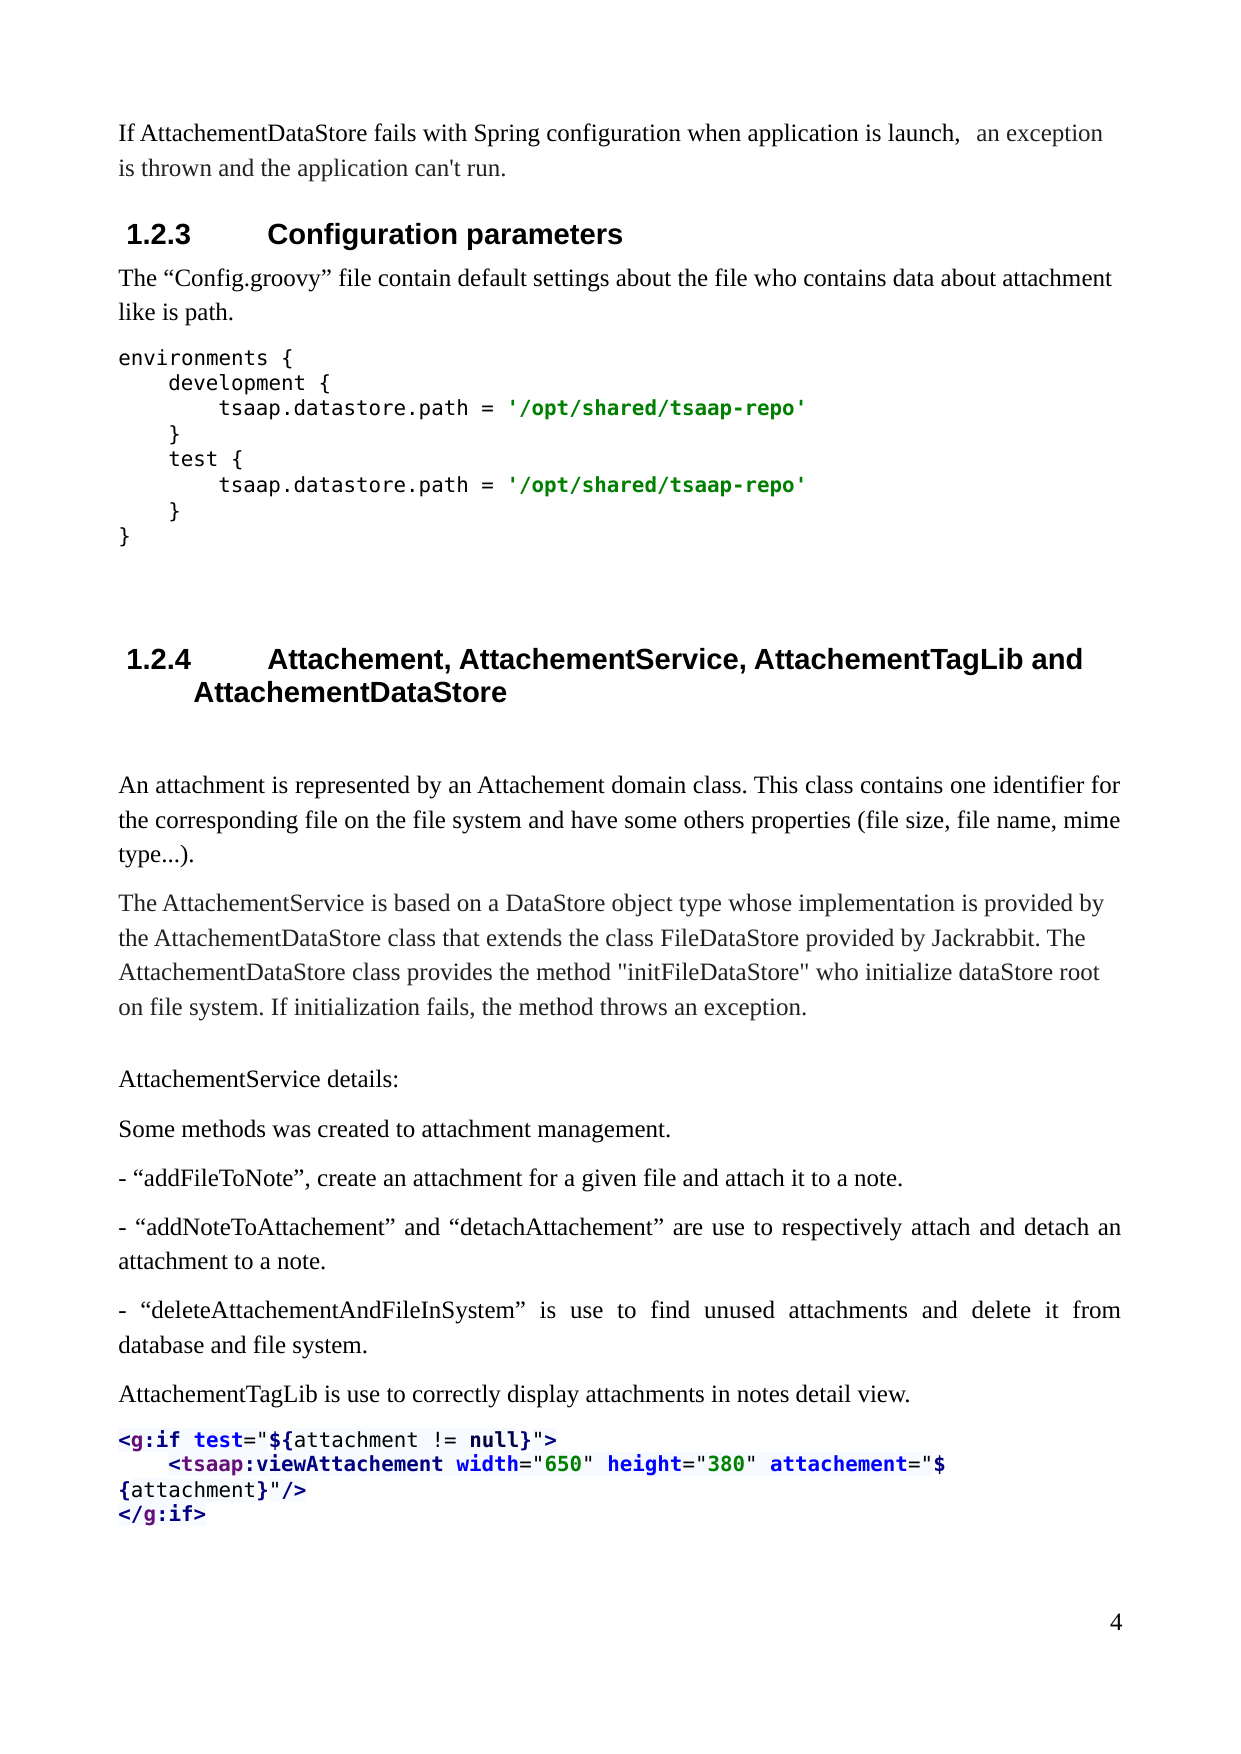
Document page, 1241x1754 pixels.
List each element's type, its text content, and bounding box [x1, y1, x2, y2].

text } [118, 524, 1122, 549]
text - “addNoteToAttachement” and “detachAttachement” are use to respectively attach and detach an attachment to a note. [118, 1212, 1122, 1275]
text If AttachementDataStore fails with Spring configuration when application is launch, an exception is thrown and the application can't run. [118, 118, 1122, 182]
subtitle Attachement, AttachementService, AttachementTagLib and AttachementDataStore [118, 642, 1122, 709]
text - “addFileToNote”, create an attachment for a given file and attach it to a note. [118, 1163, 1122, 1191]
text } [118, 422, 1122, 447]
text The AttachementService is based on a DataStore object type whose implementation is provided by the AttachementDataStore class that extends the class FileDataStore provided by Jackrabbit. The AttachementDataStore class provides the method "initFileDataStore" who initialize dataStore root on file system. If initialization fails, the method throws an exception. [118, 888, 1122, 1021]
text <g:if test="${attachment != null}"> [118, 1428, 1122, 1452]
text } [118, 499, 1122, 524]
text - “deleteAttachementAndFileInSystem” is use to find unused attachments and delete it from database and file system. [118, 1295, 1122, 1358]
text The “Config.groovy” file contain default settings about the file who contains data about attachment like is path. [118, 263, 1122, 326]
text AttachementService details: [118, 1064, 1122, 1093]
text test { [118, 447, 1122, 473]
text tsaap.datastore.path = '/opt/shared/tsaap-repo' [118, 473, 1122, 499]
text AttachementTagLib is use to correctly display attachments in notes detail view. [118, 1379, 1122, 1408]
text tsaap.datastore.path = '/opt/shared/tsaap-repo' [118, 396, 1122, 422]
text An attachment is represented by an Attachement domain class. This class contains one identifier for the corresponding file on the file system and have some others properties (file size, file name, mime type...). [118, 770, 1122, 868]
text development { [118, 371, 1122, 396]
text <tsaap:viewAttachement width="650" height="380" attachement="${attachment}"/> [118, 1452, 1122, 1502]
subtitle Configuration parameters [118, 217, 1122, 250]
text Some methods was created to attachment management. [118, 1114, 1122, 1142]
text environments { [118, 346, 1122, 371]
text </g:if> [118, 1502, 1122, 1526]
